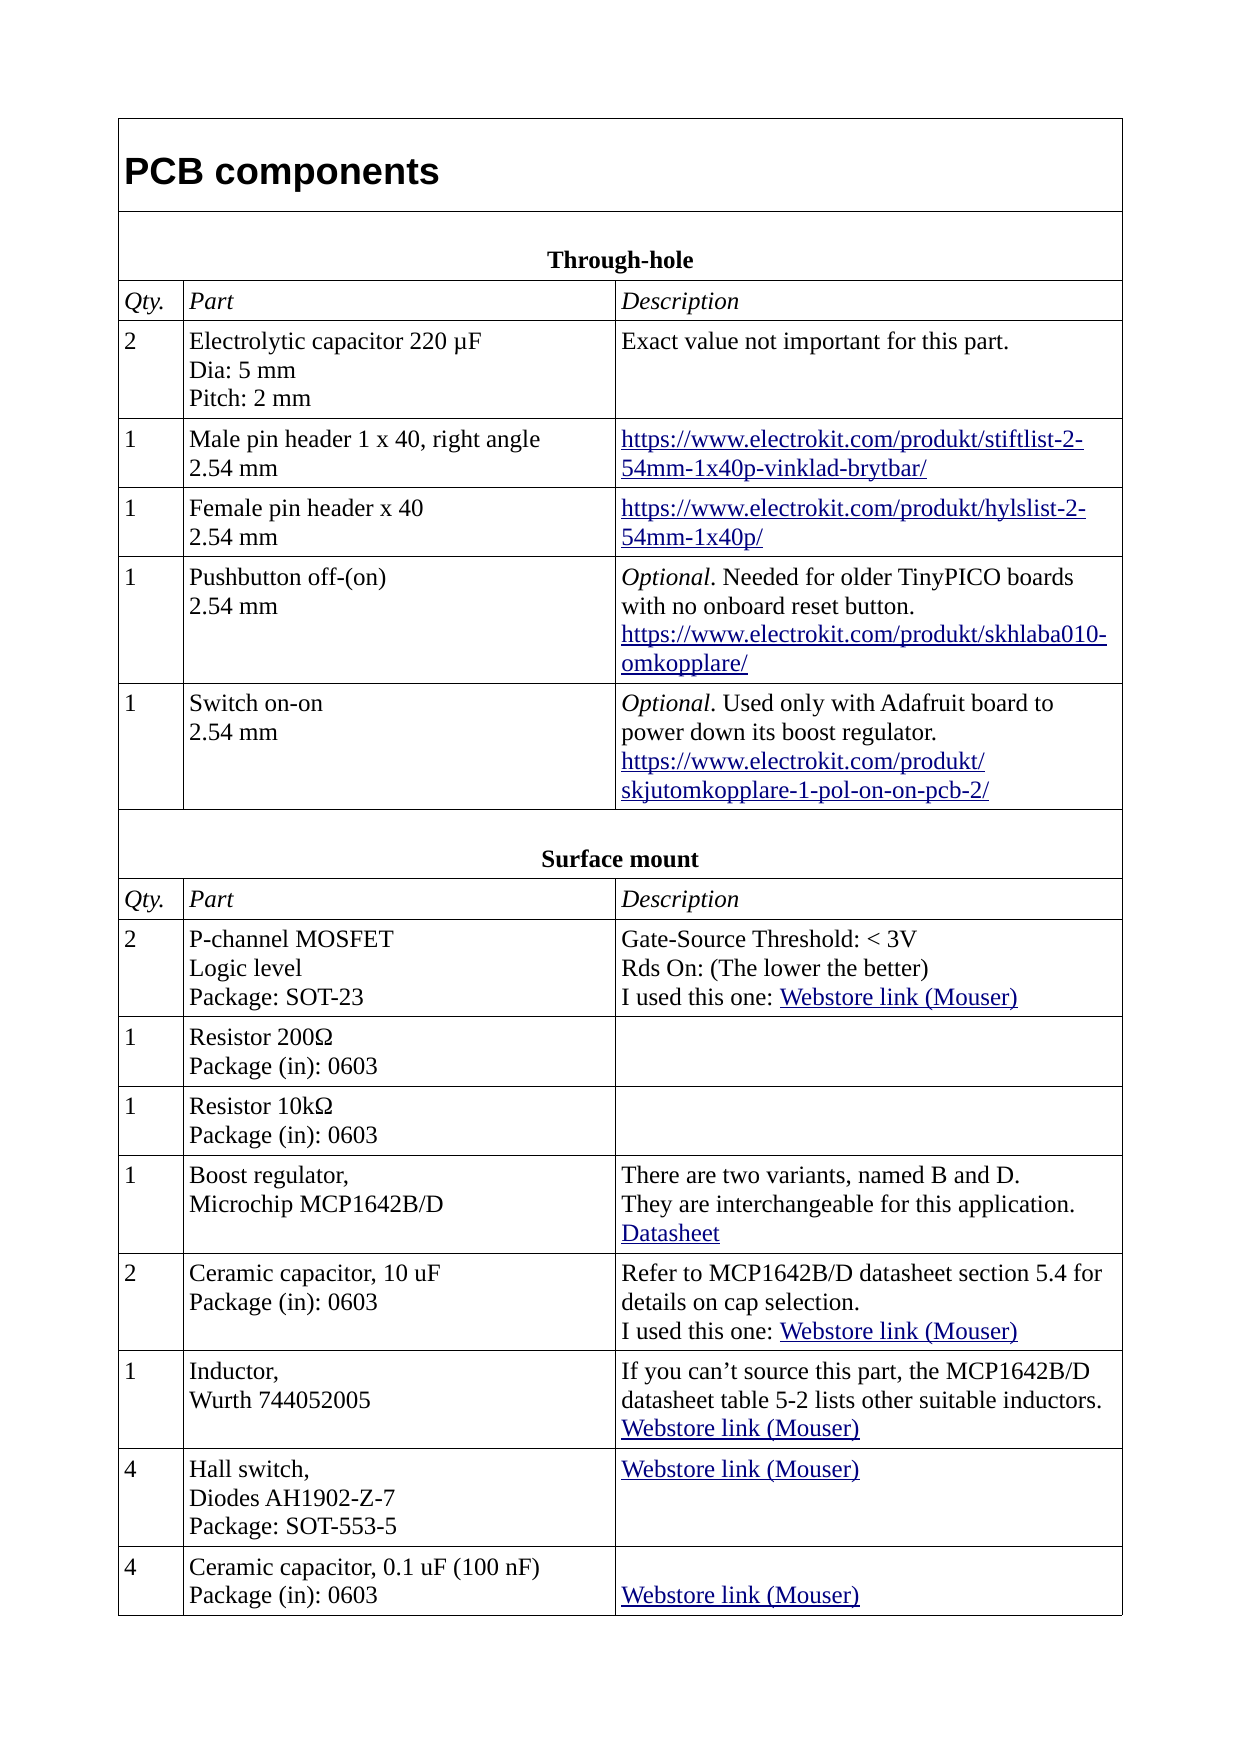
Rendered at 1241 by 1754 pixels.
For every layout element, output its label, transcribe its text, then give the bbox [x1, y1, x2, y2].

table_cell Optional. Needed for older TinyPICO boards with no onboard reset button. https://www.electrokit.com/produkt/skhlaba010-omkopplare/ [616, 557, 1122, 683]
table_cell https://www.electrokit.com/produkt/stiftlist-2-54mm-1x40p-vinklad-brytbar/ [616, 419, 1122, 487]
table_cell 2 [119, 1254, 183, 1350]
table_cell 2 [119, 321, 183, 418]
table_cell Through-hole [119, 212, 1122, 280]
table_cell 1 [119, 1087, 183, 1154]
table_cell Pushbutton off-(on) 2.54 mm [184, 557, 615, 683]
table_cell Surface mount [119, 810, 1122, 878]
table_cell Ceramic capacitor, 10 uF Package (in): 0603 [184, 1254, 615, 1350]
table_cell Exact value not important for this part. [616, 321, 1122, 418]
table_cell https://www.electrokit.com/produkt/hylslist-2-54mm-1x40p/ [616, 488, 1122, 556]
table_cell Part [184, 879, 615, 919]
table_cell Qty. [119, 281, 183, 320]
table_cell Qty. [119, 879, 183, 919]
table_cell 1 [119, 1156, 183, 1252]
table_cell 1 [119, 557, 183, 683]
table_cell 4 [119, 1547, 183, 1615]
table_cell Resistor 200Ω Package (in): 0603 [184, 1017, 615, 1086]
table_cell Boost regulator, Microchip MCP1642B/D [184, 1156, 615, 1252]
table_cell P-channel MOSFET Logic level Package: SOT-23 [184, 920, 615, 1016]
table_cell Webstore link (Mouser) [616, 1547, 1122, 1615]
table_cell Ceramic capacitor, 0.1 uF (100 nF) Package (in): 0603 [184, 1547, 615, 1615]
table_cell Optional. Used only with Adafruit board to power down its boost regulator. https://www.electrokit.com/produkt/skjutomkopplare-1-pol-on-on-pcb-2/ [616, 684, 1122, 809]
table_cell Resistor 10kΩ Package (in): 0603 [184, 1087, 615, 1154]
table_header PCB components [119, 119, 1122, 211]
table_cell Description [616, 879, 1122, 919]
table_cell 1 [119, 419, 183, 487]
table_cell Male pin header 1 x 40, right angle 2.54 mm [184, 419, 615, 487]
table_cell Hall switch, Diodes AH1902-Z-7 Package: SOT-553-5 [184, 1449, 615, 1546]
table_cell 2 [119, 920, 183, 1016]
table_cell Inductor, Wurth 744052005 [184, 1351, 615, 1448]
table_cell Refer to MCP1642B/D datasheet section 5.4 for details on cap selection. I used this one: Webstore link (Mouser) [616, 1254, 1122, 1350]
table_cell Female pin header x 40 2.54 mm [184, 488, 615, 556]
table_cell Part [184, 281, 615, 320]
table_cell 1 [119, 684, 183, 809]
table_cell 1 [119, 1017, 183, 1086]
table_cell Description [616, 281, 1122, 320]
table_cell 1 [119, 488, 183, 556]
table_cell 4 [119, 1449, 183, 1546]
table_cell There are two variants, named B and D. They are interchangeable for this application. Datasheet [616, 1156, 1122, 1252]
table_cell [616, 1017, 1122, 1086]
table_cell If you can’t source this part, the MCP1642B/D datasheet table 5-2 lists other suitable inductors. Webstore link (Mouser) [616, 1351, 1122, 1448]
table_cell Gate-Source Threshold: < 3V Rds On: (The lower the better) I used this one: Webstore link (Mouser) [616, 920, 1122, 1016]
table_cell Switch on-on 2.54 mm [184, 684, 615, 809]
table_cell Webstore link (Mouser) [616, 1449, 1122, 1546]
table_cell Electrolytic capacitor 220 µF Dia: 5 mm Pitch: 2 mm [184, 321, 615, 418]
table_cell 1 [119, 1351, 183, 1448]
table_cell [616, 1087, 1122, 1154]
